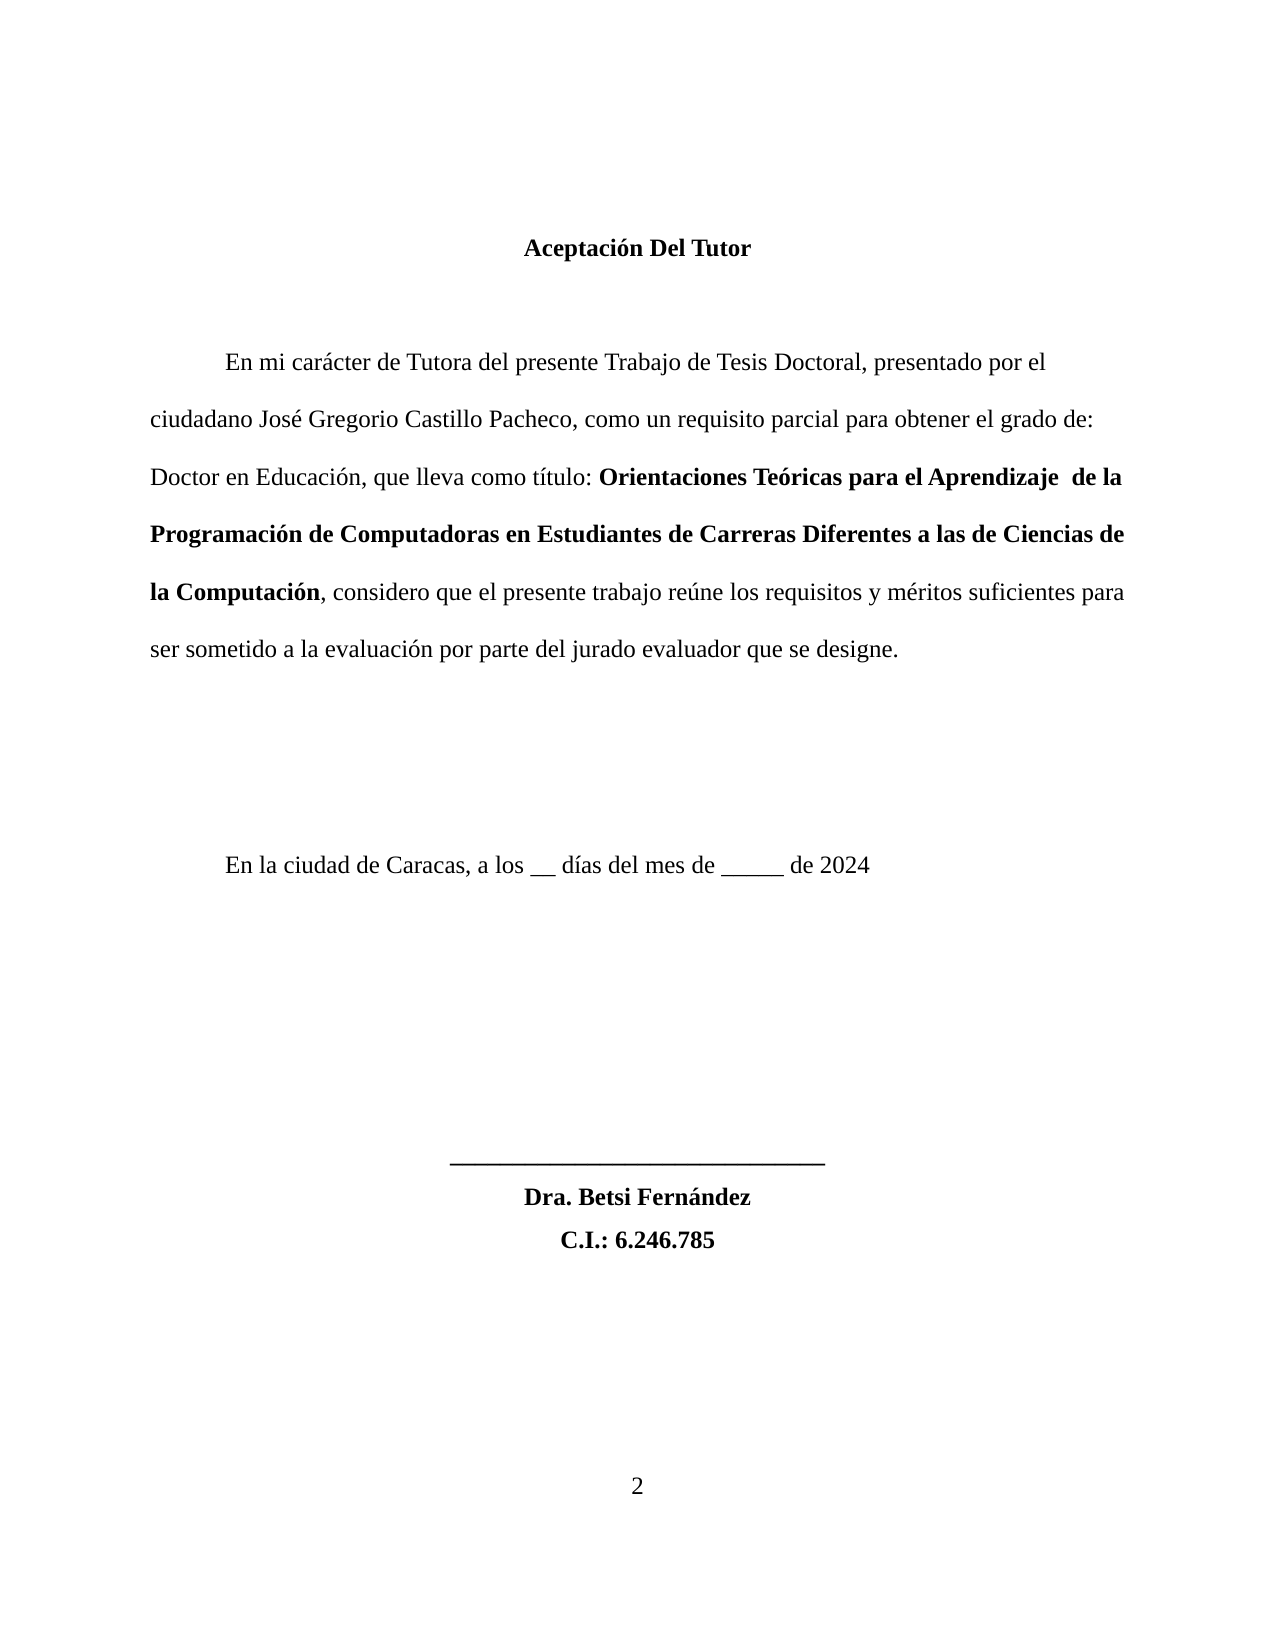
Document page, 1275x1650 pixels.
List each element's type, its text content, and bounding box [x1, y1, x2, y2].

subtitle Aceptación del Tutor [150, 233, 1125, 262]
text C.I.: 6.246.785 [150, 1225, 1125, 1254]
text En la ciudad de Caracas, a los __ días del mes de _____ de 2024 [150, 850, 1125, 879]
text Dra. Betsi Fernández [150, 1182, 1125, 1211]
text ______________________________ [150, 1139, 1125, 1167]
text En mi carácter de Tutora del presente Trabajo de Tesis Doctoral, presentado por el ciudadano José Gregorio Castillo Pacheco, como un requisito parcial para obtener el grado de: Doctor en Educación, que lleva como título: Orientaciones Teóricas para el Aprendizaje de la Programación de Computadoras en Estudiantes de Carreras Diferentes a las de Ciencias de la Computación, considero que el presente trabajo reúne los requisitos y méritos suficientes para ser sometido a la evaluación por parte del jurado evaluador que se designe. [150, 347, 1125, 663]
